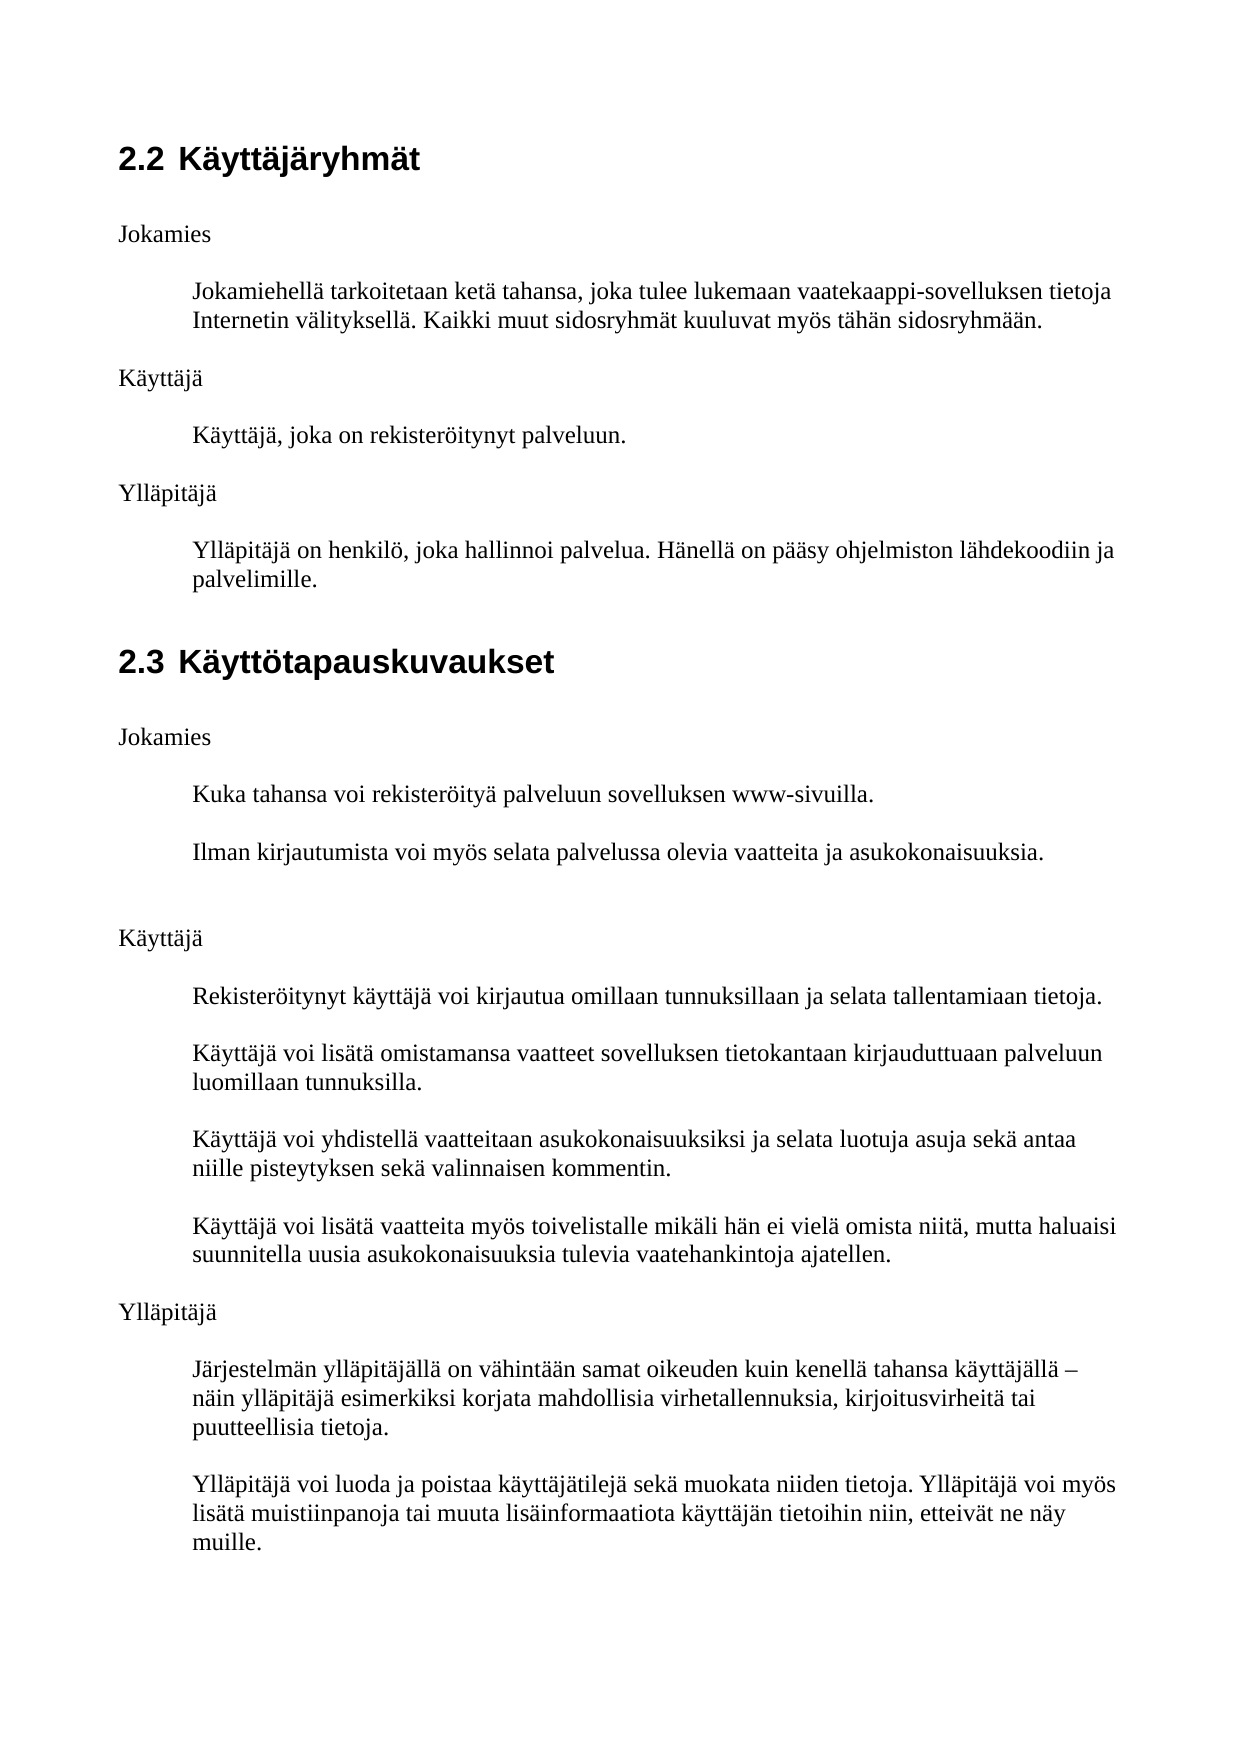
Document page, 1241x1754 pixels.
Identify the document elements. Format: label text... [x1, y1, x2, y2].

text Käyttäjä voi lisätä omistamansa vaatteet sovelluksen tietokantaan kirjauduttuaan palveluun luomillaan tunnuksilla. [192, 1038, 1122, 1096]
text Ylläpitäjä on henkilö, joka hallinnoi palvelua. Hänellä on pääsy ohjelmiston lähdekoodiin ja palvelimille. [192, 535, 1122, 593]
text Ylläpitäjä [118, 478, 1122, 506]
text Käyttäjä, joka on rekisteröitynyt palveluun. [192, 420, 1122, 449]
text Käyttäjä [118, 923, 1122, 952]
text Jokamies [118, 219, 1122, 248]
text Käyttäjä voi lisätä vaatteita myös toivelistalle mikäli hän ei vielä omista niitä, mutta haluaisi suunnitella uusia asukokonaisuuksia tulevia vaatehankintoja ajatellen. [192, 1211, 1122, 1268]
text Jokamies [118, 722, 1122, 751]
text Ilman kirjautumista voi myös selata palvelussa olevia vaatteita ja asukokonaisuuksia. [118, 837, 1122, 866]
text Käyttäjä voi yhdistellä vaatteitaan asukokonaisuuksiksi ja selata luotuja asuja sekä antaa niille pisteytyksen sekä valinnaisen kommentin. [192, 1124, 1122, 1182]
text Järjestelmän ylläpitäjällä on vähintään samat oikeuden kuin kenellä tahansa käyttäjällä – näin ylläpitäjä esimerkiksi korjata mahdollisia virhetallennuksia, kirjoitusvirheitä tai puutteellisia tietoja. [192, 1354, 1122, 1441]
subtitle Käyttäjäryhmät [118, 139, 1122, 178]
text Jokamiehellä tarkoitetaan ketä tahansa, joka tulee lukemaan vaatekaappi-sovelluksen tietoja Internetin välityksellä. Kaikki muut sidosryhmät kuuluvat myös tähän sidosryhmään. [192, 276, 1122, 334]
text Ylläpitäjä voi luoda ja poistaa käyttäjätilejä sekä muokata niiden tietoja. Ylläpitäjä voi myös lisätä muistiinpanoja tai muuta lisäinformaatiota käyttäjän tietoihin niin, etteivät ne näy muille. [192, 1469, 1122, 1556]
text Ylläpitäjä [118, 1297, 1122, 1326]
subtitle Käyttötapauskuvaukset [118, 642, 1122, 681]
text Rekisteröitynyt käyttäjä voi kirjautua omillaan tunnuksillaan ja selata tallentamiaan tietoja. [118, 981, 1122, 1009]
text Kuka tahansa voi rekisteröityä palveluun sovelluksen www-sivuilla. [118, 779, 1122, 808]
text Käyttäjä [118, 363, 1122, 391]
